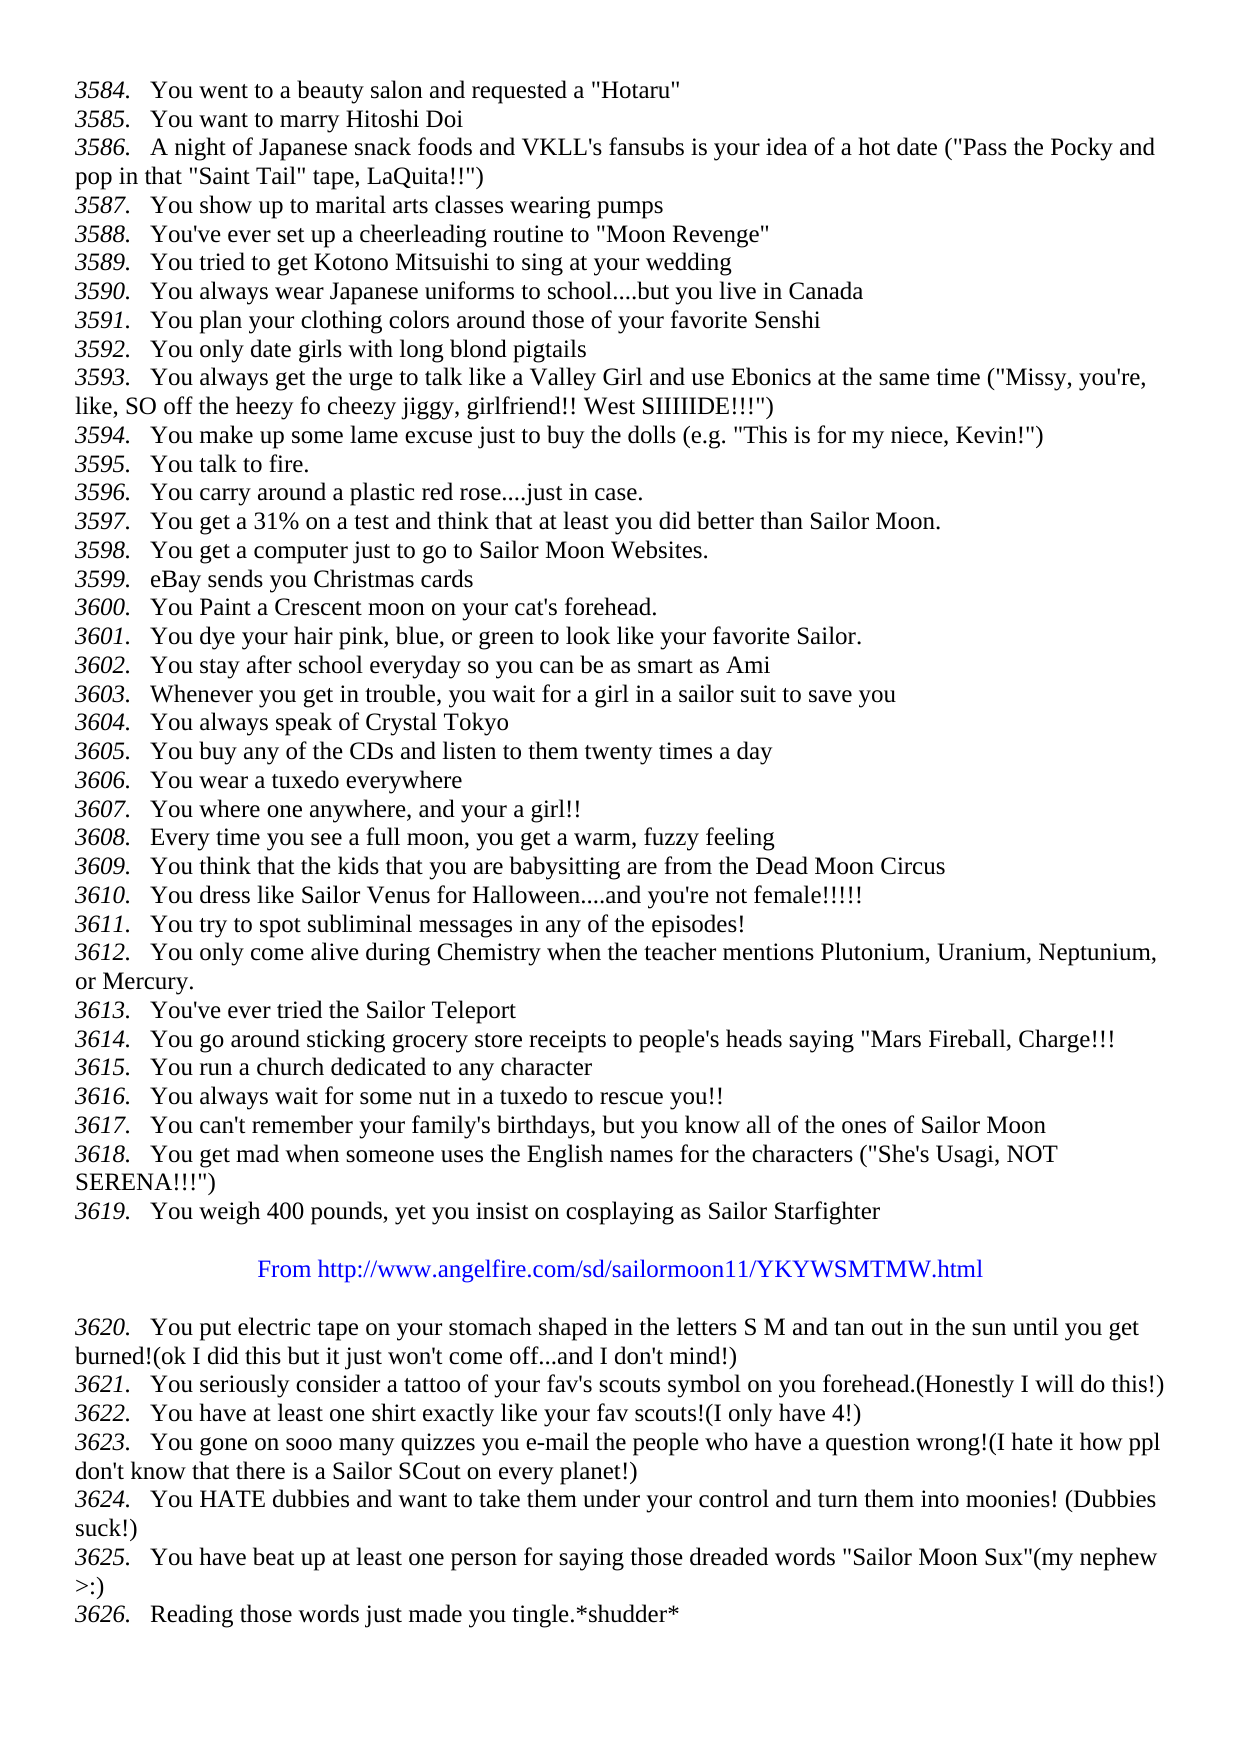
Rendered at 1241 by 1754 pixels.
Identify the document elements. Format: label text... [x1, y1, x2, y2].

list You wear a tuxedo everywhere [75, 765, 1165, 794]
list Whenever you get in trouble, you wait for a girl in a sailor suit to save you [75, 679, 1165, 707]
list You make up some lame excuse just to buy the dolls (e.g. "This is for my niece, Kevin!") [75, 420, 1165, 449]
list You've ever tried the Sailor Teleport [75, 995, 1165, 1024]
list You plan your clothing colors around those of your favorite Senshi [75, 305, 1165, 334]
list A night of Japanese snack foods and VKLL's fansubs is your idea of a hot date ("Pass the Pocky and pop in that "Saint Tail" tape, LaQuita!!") [75, 132, 1165, 190]
list You only come alive during Chemistry when the teacher mentions Plutonium, Uranium, Neptunium, or Mercury. [75, 937, 1165, 995]
list You dress like Sailor Venus for Halloween....and you're not female!!!!! [75, 880, 1165, 909]
list You always speak of Crystal Tokyo [75, 707, 1165, 736]
list You seriously consider a tattoo of your fav's scouts symbol on you forehead.(Honestly I will do this!) [75, 1369, 1165, 1398]
list You Paint a Crescent moon on your cat's forehead. [75, 592, 1165, 621]
list You get mad when someone uses the English names for the characters ("She's Usagi, NOT SERENA!!!") [75, 1139, 1165, 1196]
list You went to a beauty salon and requested a "Hotaru" [75, 75, 1165, 104]
list You want to marry Hitoshi Doi [75, 104, 1165, 132]
list You put electric tape on your stomach shaped in the letters S M and tan out in the sun until you get burned!(ok I did this but it just won't come off...and I don't mind!) [75, 1312, 1165, 1369]
list You where one anywhere, and your a girl!! [75, 794, 1165, 822]
list You always wear Japanese uniforms to school....but you live in Canada [75, 276, 1165, 305]
list You can't remember your family's birthdays, but you know all of the ones of Sailor Moon [75, 1110, 1165, 1139]
list You show up to marital arts classes wearing pumps [75, 190, 1165, 219]
list You buy any of the CDs and listen to them twenty times a day [75, 736, 1165, 765]
list You go around sticking grocery store receipts to people's heads saying "Mars Fireball, Charge!!! [75, 1024, 1165, 1052]
list You talk to fire. [75, 449, 1165, 477]
list You run a church dedicated to any character [75, 1052, 1165, 1081]
list You carry around a plastic red rose....just in case. [75, 477, 1165, 506]
list eBay sends you Christmas cards [75, 564, 1165, 592]
list You dye your hair pink, blue, or green to look like your favorite Sailor. [75, 621, 1165, 650]
list You've ever set up a cheerleading routine to "Moon Revenge" [75, 219, 1165, 247]
list Reading those words just made you tingle.*shudder* [75, 1599, 1165, 1628]
list You have at least one shirt exactly like your fav scouts!(I only have 4!) [75, 1398, 1165, 1427]
list You HATE dubbies and want to take them under your control and turn them into moonies! (Dubbies suck!) [75, 1484, 1165, 1542]
list You weigh 400 pounds, yet you insist on cosplaying as Sailor Starfighter [75, 1196, 1165, 1225]
list You get a 31% on a test and think that at least you did better than Sailor Moon. [75, 506, 1165, 535]
list You try to spot subliminal messages in any of the episodes! [75, 909, 1165, 937]
list You gone on sooo many quizzes you e-mail the people who have a question wrong!(I hate it how ppl don't know that there is a Sailor SCout on every planet!) [75, 1427, 1165, 1484]
list You always get the urge to talk like a Valley Girl and use Ebonics at the same time ("Missy, you're, like, SO off the heezy fo cheezy jiggy, girlfriend!! West SIIIIIDE!!!") [75, 362, 1165, 420]
list You get a computer just to go to Sailor Moon Websites. [75, 535, 1165, 564]
list You tried to get Kotono Mitsuishi to sing at your wedding [75, 247, 1165, 276]
list You only date girls with long blond pigtails [75, 334, 1165, 362]
list Every time you see a full moon, you get a warm, fuzzy feeling [75, 822, 1165, 851]
list You think that the kids that you are babysitting are from the Dead Moon Circus [75, 851, 1165, 880]
list You have beat up at least one person for saying those dreaded words "Sailor Moon Sux"(my nephew >:) [75, 1542, 1165, 1599]
list You always wait for some nut in a tuxedo to rescue you!! [75, 1081, 1165, 1110]
text From http://www.angelfire.com/sd/sailormoon11/YKYWSMTMW.html [75, 1254, 1165, 1283]
list You stay after school everyday so you can be as smart as Ami [75, 650, 1165, 679]
